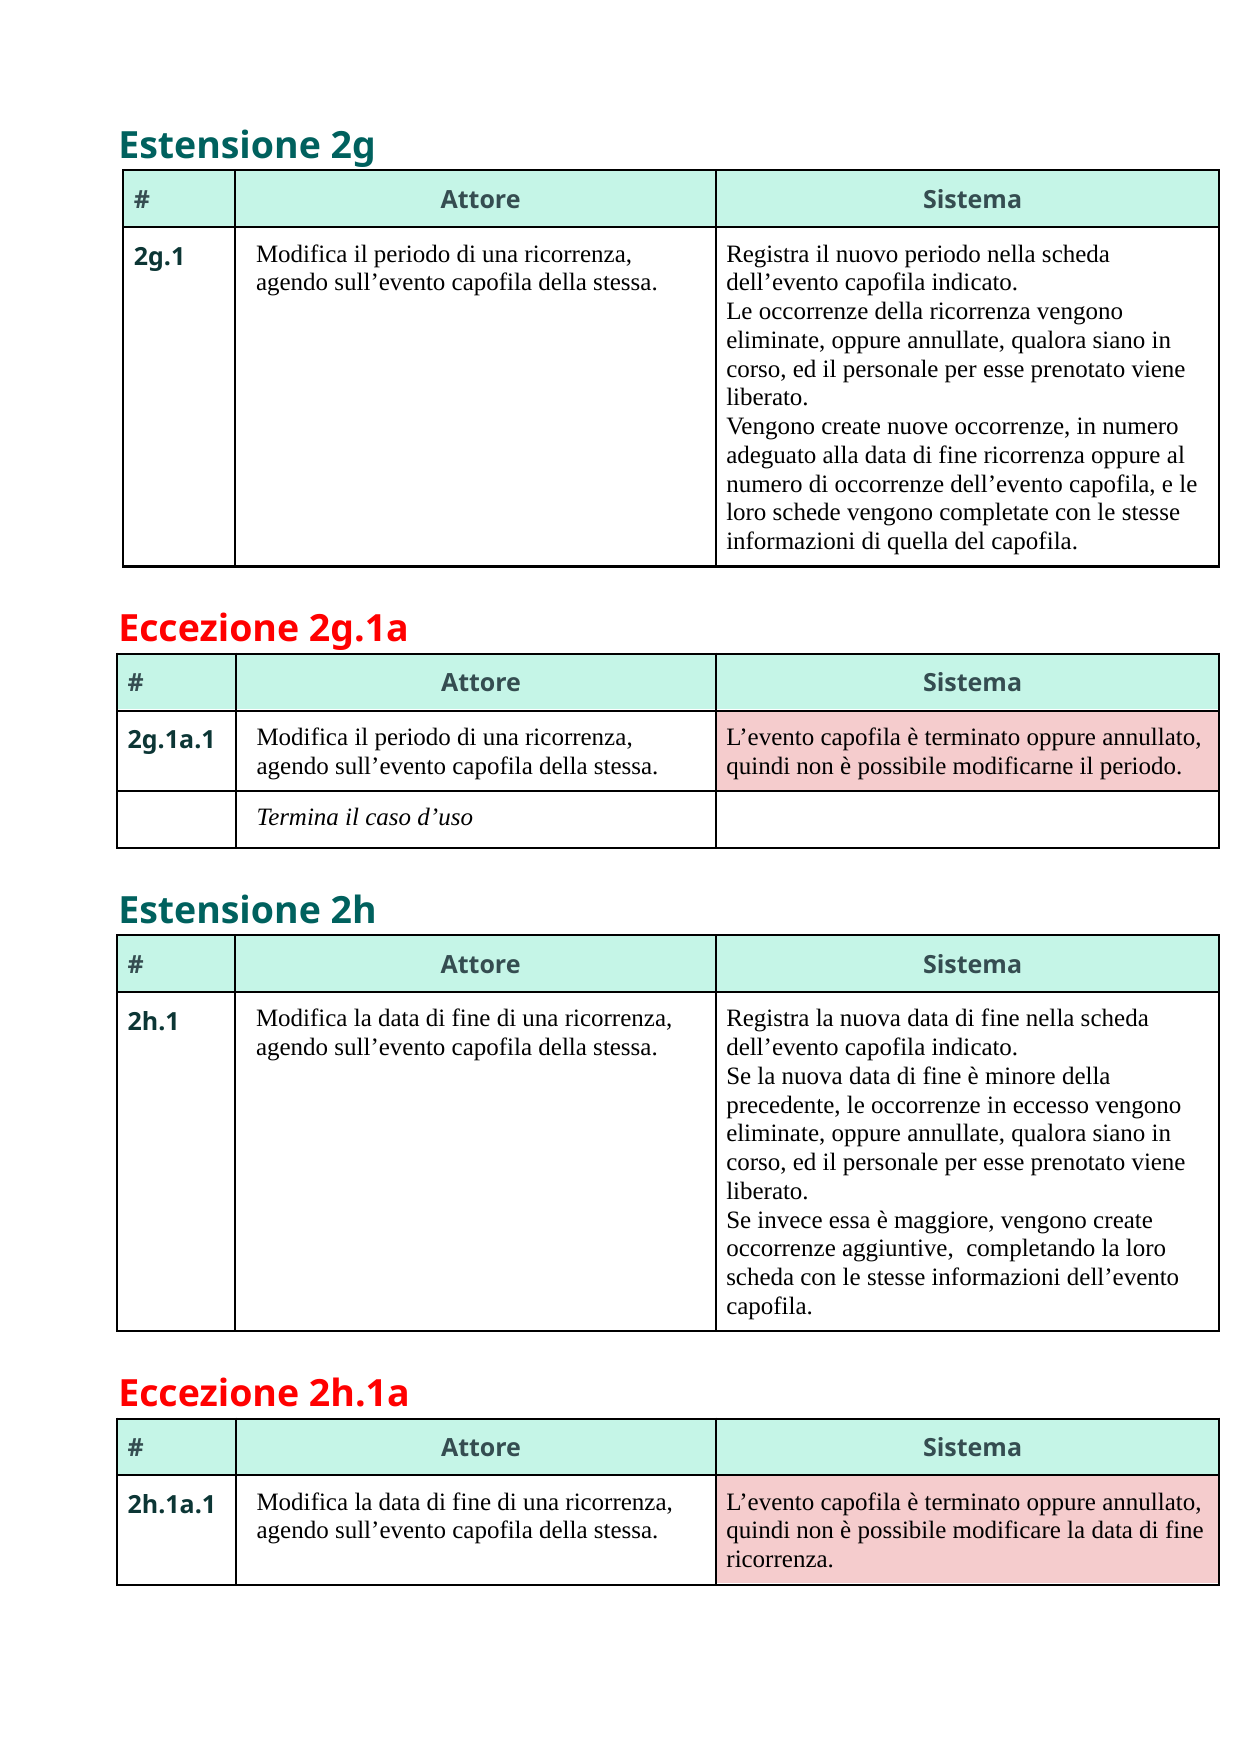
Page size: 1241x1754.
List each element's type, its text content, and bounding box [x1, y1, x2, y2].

table_cell Modifica la data di fine di una ricorrenza, agendo sull’evento capofila della stessa. [236, 993, 715, 1330]
table_cell Registra la nuova data di fine nella scheda dell’evento capofila indicato. Se la nuova data di fine è minore della precedente, le occorrenze in eccesso vengono eliminate, oppure annullate, qualora siano in corso, ed il personale per esse prenotato viene liberato. Se invece essa è maggiore, vengono create occorrenze aggiuntive, completando la loro scheda con le stesse informazioni dell’evento capofila. [717, 993, 1218, 1330]
table_header # [118, 1420, 235, 1474]
table_header Sistema [717, 1420, 1218, 1474]
table_cell Modifica il periodo di una ricorrenza, agendo sull’evento capofila della stessa. [237, 712, 715, 790]
table_header # [124, 171, 234, 226]
table_header Attore [237, 655, 715, 709]
table_header Sistema [717, 655, 1218, 709]
table_cell Modifica la data di fine di una ricorrenza, agendo sull’evento capofila della stessa. [237, 1476, 715, 1583]
table_header # [118, 655, 235, 709]
table_header Sistema [717, 171, 1218, 226]
subtitle Eccezione 2h.1a [118, 1366, 1122, 1417]
table_cell L’evento capofila è terminato oppure annullato, quindi non è possibile modificare la data di fine ricorrenza. [717, 1476, 1218, 1583]
table_cell [717, 792, 1218, 847]
subtitle Eccezione 2g.1a [118, 601, 1122, 652]
table_cell [118, 792, 235, 847]
table_cell Modifica il periodo di una ricorrenza, agendo sull’evento capofila della stessa. [236, 228, 715, 565]
table_cell L’evento capofila è terminato oppure annullato, quindi non è possibile modificarne il periodo. [717, 712, 1218, 790]
table_cell Termina il caso d’uso [237, 792, 715, 847]
table_header Attore [236, 171, 715, 226]
table_cell Registra il nuovo periodo nella scheda dell’evento capofila indicato. Le occorrenze della ricorrenza vengono eliminate, oppure annullate, qualora siano in corso, ed il personale per esse prenotato viene liberato. Vengono create nuove occorrenze, in numero adeguato alla data di fine ricorrenza oppure al numero di occorrenze dell’evento capofila, e le loro schede vengono completate con le stesse informazioni di quella del capofila. [717, 228, 1218, 565]
table_cell 2h.1a.1 [118, 1476, 235, 1583]
table_header Attore [237, 1420, 715, 1474]
table_cell 2h.1 [118, 993, 234, 1330]
table_header Sistema [717, 936, 1218, 991]
table_header # [118, 936, 234, 991]
subtitle Estensione 2g [118, 118, 1122, 169]
subtitle Estensione 2h [118, 883, 1122, 934]
table_cell 2g.1a.1 [118, 712, 235, 790]
table_header Attore [236, 936, 715, 991]
table_cell 2g.1 [124, 228, 234, 565]
